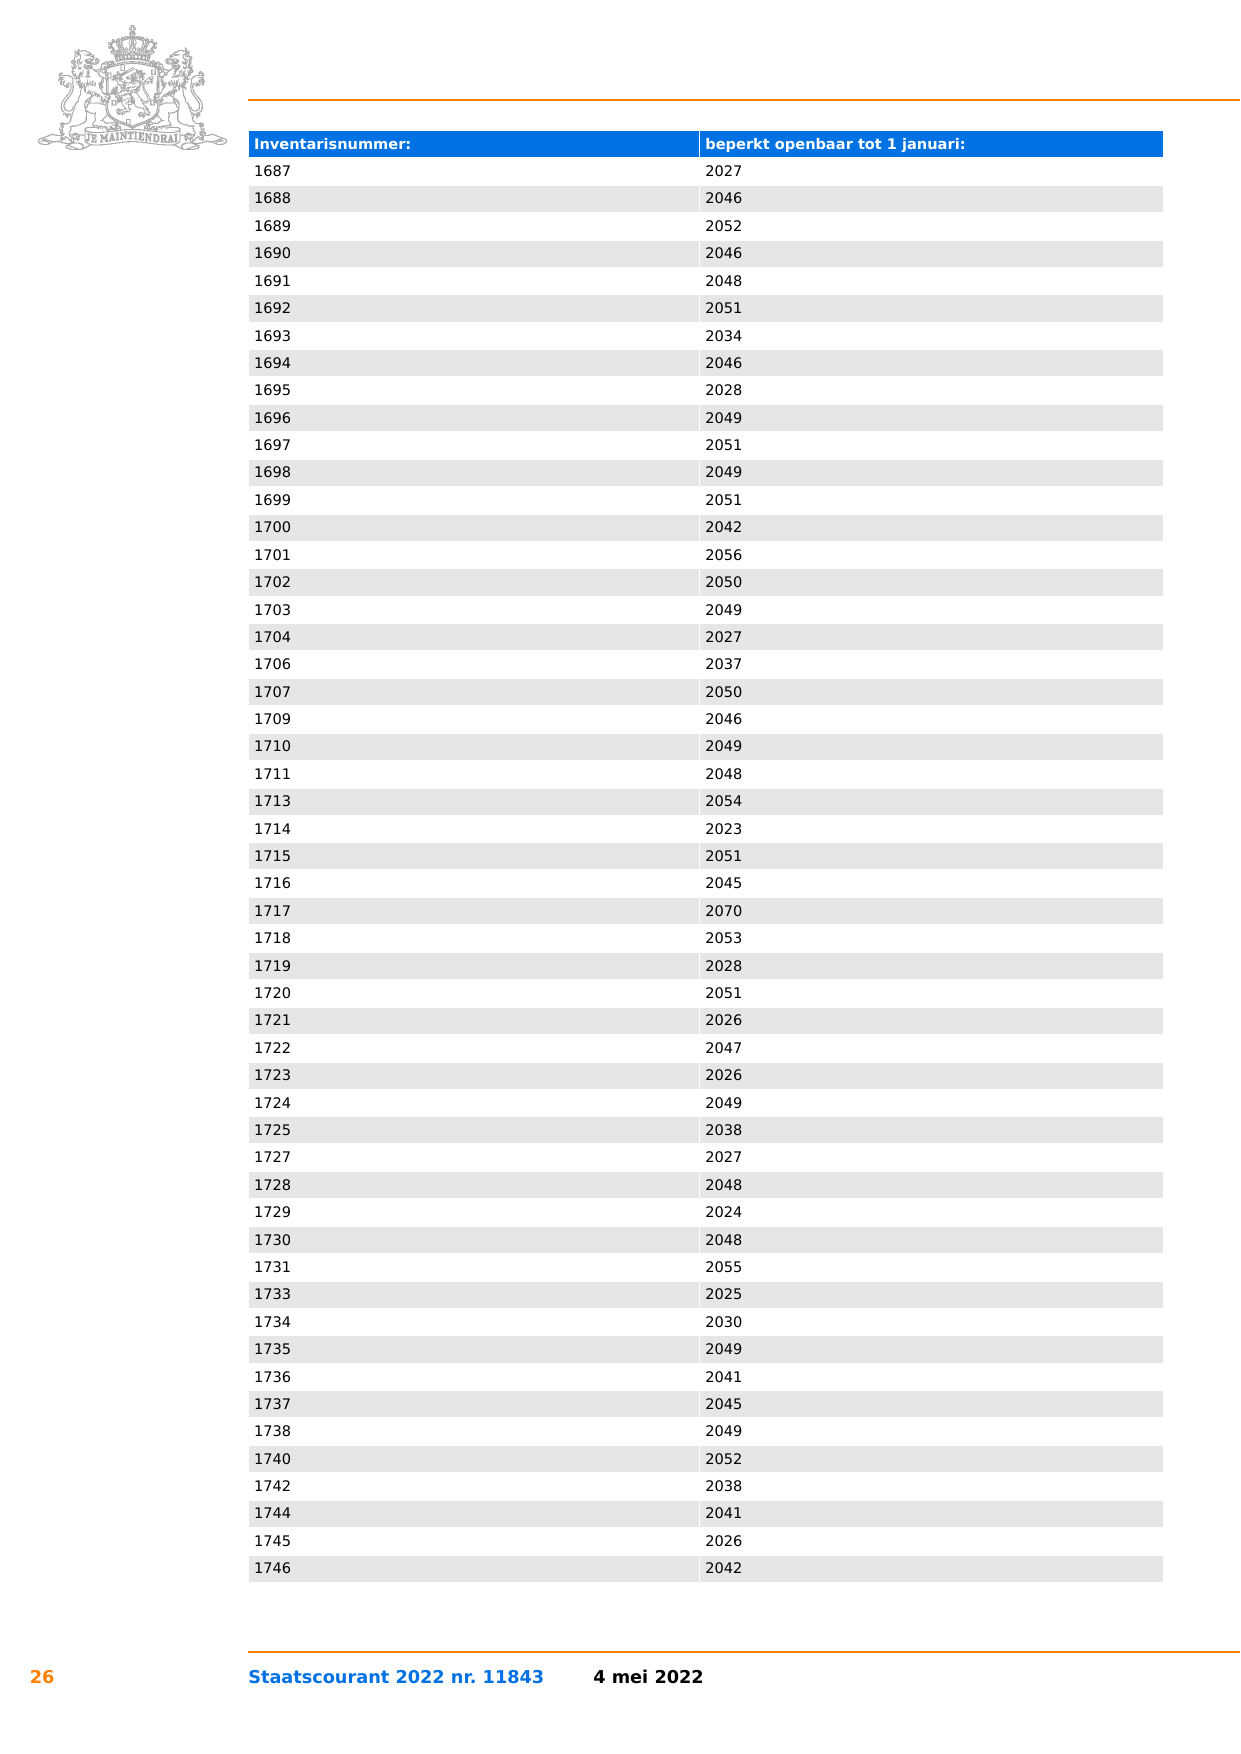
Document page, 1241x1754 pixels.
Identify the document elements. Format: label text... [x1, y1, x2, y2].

table_cell 1704 [249, 624, 699, 650]
table_cell 1714 [249, 816, 699, 842]
table_cell 1691 [249, 268, 699, 294]
table_cell 1703 [249, 597, 699, 623]
table_cell 2045 [700, 871, 1163, 897]
table_cell 2053 [700, 925, 1163, 952]
table_cell 1727 [249, 1145, 699, 1171]
table_cell 2024 [700, 1199, 1163, 1226]
table_cell 1736 [249, 1364, 699, 1390]
table_cell 1722 [249, 1035, 699, 1061]
table_cell 1721 [249, 1008, 699, 1034]
table_cell 1709 [249, 706, 699, 733]
table_cell 1735 [249, 1336, 699, 1363]
table_cell 2030 [700, 1309, 1163, 1335]
table_cell 1692 [249, 295, 699, 322]
table_cell 2042 [700, 515, 1163, 541]
table_cell 1689 [249, 213, 699, 239]
table_cell 2026 [700, 1008, 1163, 1034]
table_cell 2045 [700, 1391, 1163, 1417]
table_cell 2048 [700, 1227, 1163, 1253]
table_cell 1718 [249, 925, 699, 952]
table_cell 1723 [249, 1063, 699, 1089]
table_cell 2051 [700, 432, 1163, 459]
table_cell 2049 [700, 460, 1163, 486]
table_cell 1716 [249, 871, 699, 897]
table_cell 2046 [700, 186, 1163, 212]
table_cell 2046 [700, 706, 1163, 733]
table_cell 1717 [249, 898, 699, 924]
table_cell 2049 [700, 734, 1163, 760]
table_cell 2046 [700, 241, 1163, 267]
table_cell 1699 [249, 487, 699, 513]
table_cell 1700 [249, 515, 699, 541]
table_cell 1744 [249, 1501, 699, 1527]
table_cell 1730 [249, 1227, 699, 1253]
table_cell 2041 [700, 1364, 1163, 1390]
table_cell 2054 [700, 789, 1163, 815]
table_cell 2028 [700, 953, 1163, 979]
table_cell 1745 [249, 1528, 699, 1554]
table_cell 1697 [249, 432, 699, 459]
table_cell 1746 [249, 1556, 699, 1582]
table_cell 1720 [249, 980, 699, 1007]
table_cell 2023 [700, 816, 1163, 842]
table_cell 1737 [249, 1391, 699, 1417]
table_cell 1701 [249, 542, 699, 568]
table_cell 2028 [700, 378, 1163, 404]
table_cell 2051 [700, 843, 1163, 869]
table_cell 2049 [700, 1090, 1163, 1116]
table_cell 2056 [700, 542, 1163, 568]
table_cell 1715 [249, 843, 699, 869]
table_cell 1729 [249, 1199, 699, 1226]
table_cell 1694 [249, 350, 699, 376]
table_header beperkt openbaar tot 1 januari: [700, 131, 1163, 157]
table_cell 2026 [700, 1528, 1163, 1554]
table_cell 2051 [700, 487, 1163, 513]
table_cell 2055 [700, 1254, 1163, 1281]
table_cell 1719 [249, 953, 699, 979]
table_cell 1733 [249, 1282, 699, 1308]
table_cell 1707 [249, 679, 699, 705]
table_cell 2052 [700, 213, 1163, 239]
table_cell 2047 [700, 1035, 1163, 1061]
table_cell 2038 [700, 1473, 1163, 1500]
table_cell 2048 [700, 1172, 1163, 1198]
table_cell 1695 [249, 378, 699, 404]
table_cell 1728 [249, 1172, 699, 1198]
table_cell 2070 [700, 898, 1163, 924]
table_cell 1731 [249, 1254, 699, 1281]
table_cell 2027 [700, 624, 1163, 650]
table_cell 2027 [700, 1145, 1163, 1171]
table_cell 2046 [700, 350, 1163, 376]
picture [38, 25, 227, 150]
table_cell 1724 [249, 1090, 699, 1116]
table_cell 1725 [249, 1117, 699, 1143]
table_cell 1693 [249, 323, 699, 349]
table_cell 2051 [700, 295, 1163, 322]
table_cell 2049 [700, 1336, 1163, 1363]
table_cell 2051 [700, 980, 1163, 1007]
table_cell 2042 [700, 1556, 1163, 1582]
table_cell 1698 [249, 460, 699, 486]
table_cell 1706 [249, 651, 699, 678]
table_cell 1688 [249, 186, 699, 212]
table_cell 1690 [249, 241, 699, 267]
table_cell 2037 [700, 651, 1163, 678]
table_cell 1711 [249, 761, 699, 787]
table_cell 1702 [249, 569, 699, 596]
table_cell 2049 [700, 597, 1163, 623]
table_cell 2049 [700, 405, 1163, 431]
table_cell 2038 [700, 1117, 1163, 1143]
table_cell 2049 [700, 1419, 1163, 1445]
table_cell 1734 [249, 1309, 699, 1335]
table_cell 1710 [249, 734, 699, 760]
table_header Inventarisnummer: [249, 131, 699, 157]
table_cell 1713 [249, 789, 699, 815]
table_cell 2034 [700, 323, 1163, 349]
table_cell 2048 [700, 268, 1163, 294]
table_cell 1696 [249, 405, 699, 431]
table_cell 1738 [249, 1419, 699, 1445]
table_cell 1742 [249, 1473, 699, 1500]
table_cell 2052 [700, 1446, 1163, 1472]
table_cell 2050 [700, 679, 1163, 705]
table_cell 2026 [700, 1063, 1163, 1089]
table_cell 2048 [700, 761, 1163, 787]
table_cell 2025 [700, 1282, 1163, 1308]
table_cell 2050 [700, 569, 1163, 596]
table_cell 2041 [700, 1501, 1163, 1527]
table_cell 1687 [249, 158, 699, 185]
table_cell 1740 [249, 1446, 699, 1472]
table_cell 2027 [700, 158, 1163, 185]
